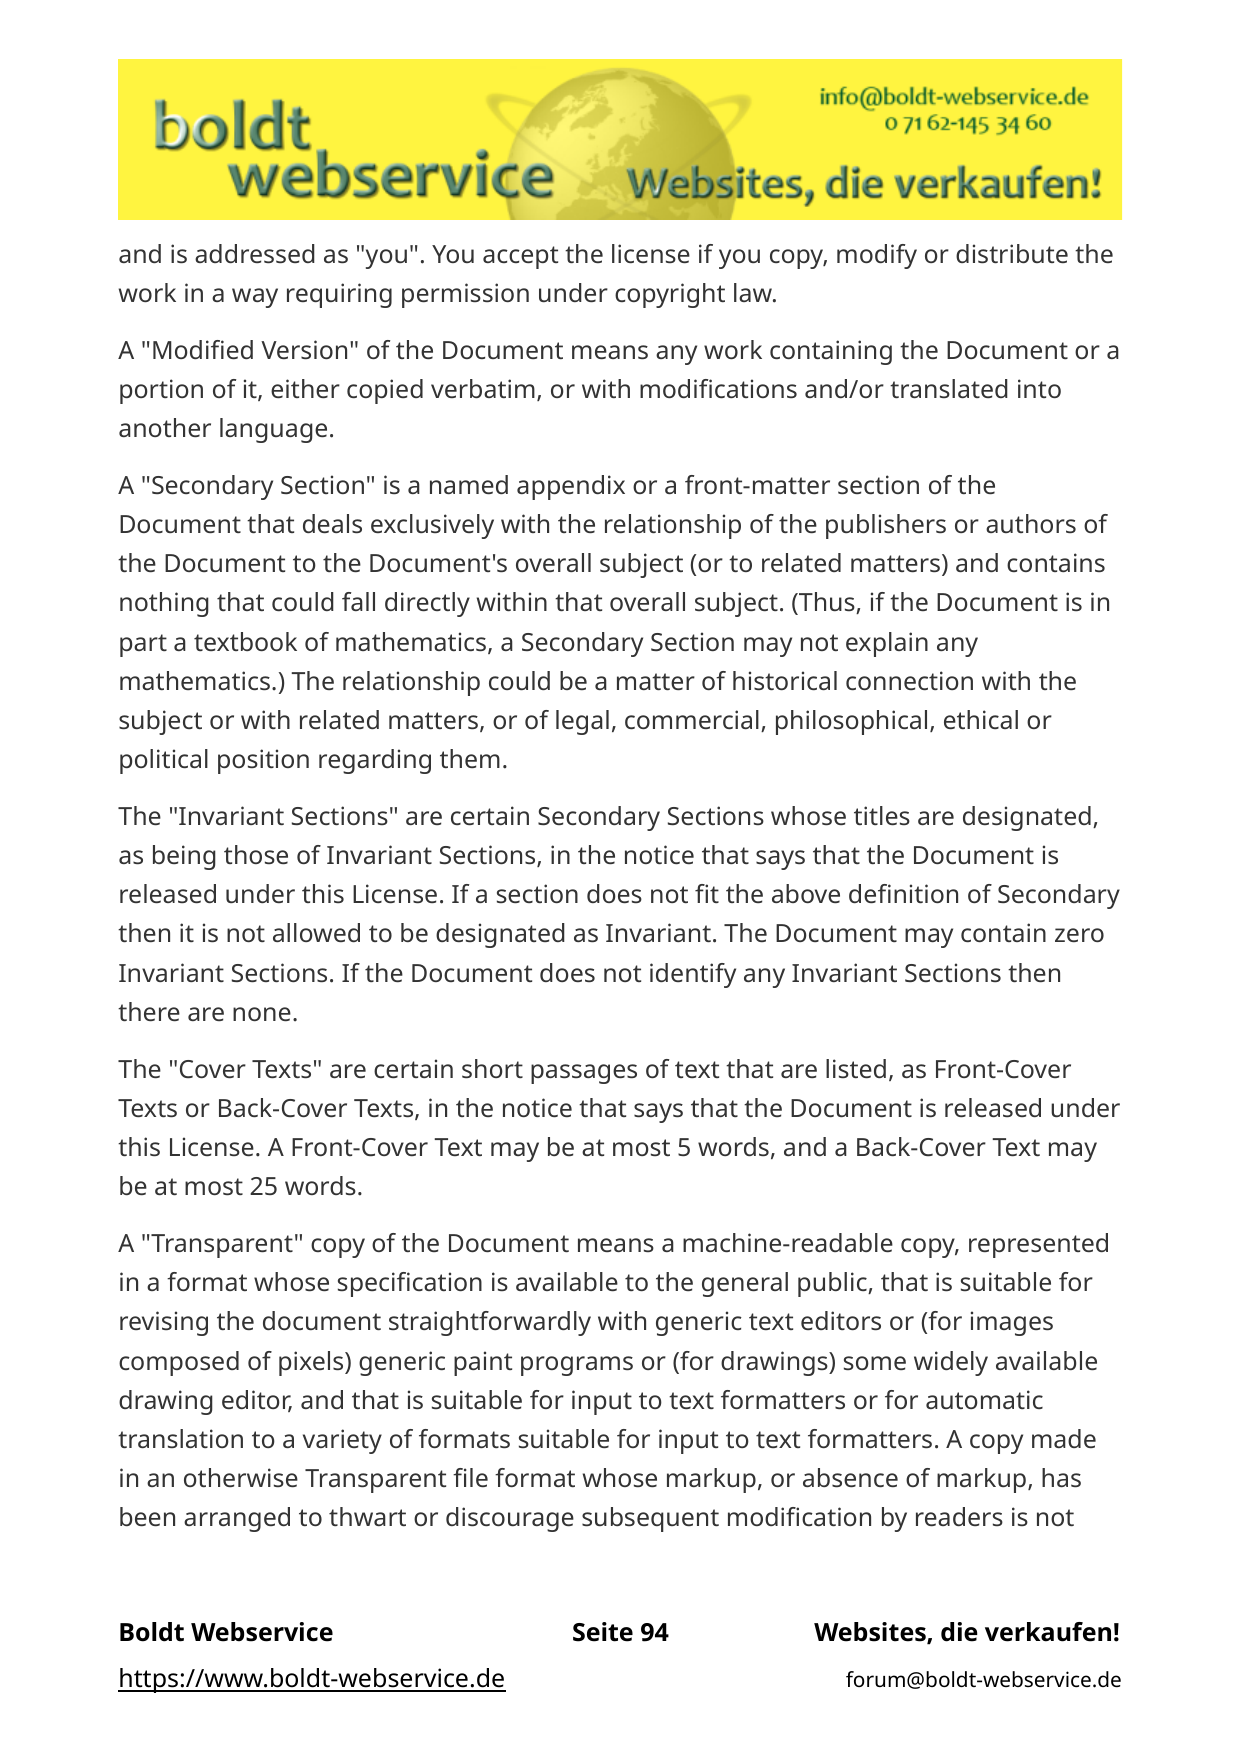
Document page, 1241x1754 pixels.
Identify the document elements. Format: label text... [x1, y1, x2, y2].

text The "Invariant Sections" are certain Secondary Sections whose titles are designated, as being those of Invariant Sections, in the notice that says that the Document is released under this License. If a section does not fit the above definition of Secondary then it is not allowed to be designated as Invariant. The Document may contain zero Invariant Sections. If the Document does not identify any Invariant Sections then there are none. [118, 798, 1122, 1028]
text The "Cover Texts" are certain short passages of text that are listed, as Front-Cover Texts or Back-Cover Texts, in the notice that says that the Document is released under this License. A Front-Cover Text may be at most 5 words, and a Back-Cover Text may be at most 25 words. [118, 1051, 1122, 1203]
picture [118, 59, 1123, 220]
text A "Secondary Section" is a named appendix or a front-matter section of the Document that deals exclusively with the relationship of the publishers or authors of the Document to the Document's overall subject (or to related matters) and contains nothing that could fall directly within that overall subject. (Thus, if the Document is in part a textbook of mathematics, a Secondary Section may not explain any mathematics.) The relationship could be a matter of historical connection with the subject or with related matters, or of legal, commercial, philosophical, ethical or political position regarding them. [118, 467, 1122, 776]
text A "Transparent" copy of the Document means a machine-readable copy, represented in a format whose specification is available to the general public, that is suitable for revising the document straightforwardly with generic text editors or (for images composed of pixels) generic paint programs or (for drawings) some widely available drawing editor, and that is suitable for input to text formatters or for automatic translation to a variety of formats suitable for input to text formatters. A copy made in an otherwise Transparent file format whose markup, or absence of markup, has been arranged to thwart or discourage subsequent modification by readers is not [118, 1226, 1122, 1534]
text A "Modified Version" of the Document means any work containing the Document or a portion of it, either copied verbatim, or with modifications and/or translated into another language. [118, 332, 1122, 445]
text and is addressed as "you". You accept the license if you copy, modify or distribute the work in a way requiring permission under copyright law. [118, 236, 1122, 309]
